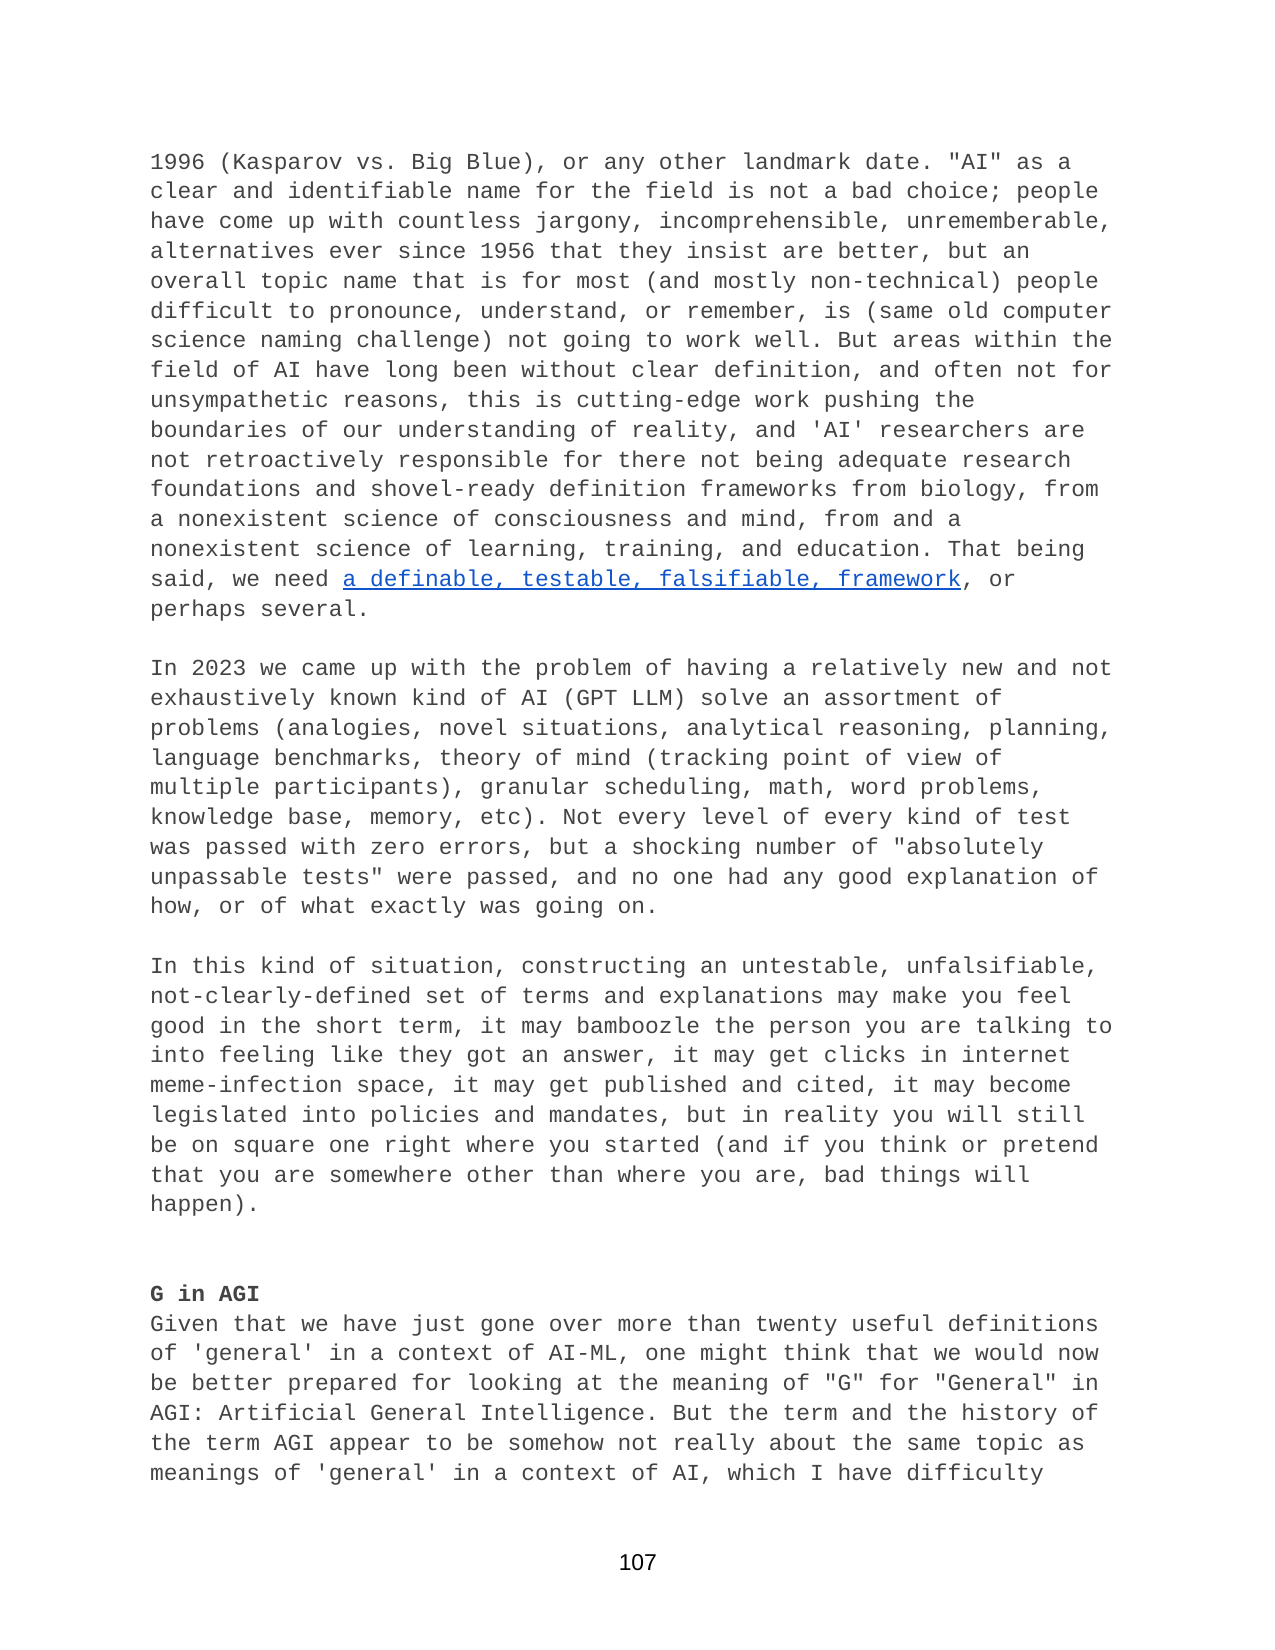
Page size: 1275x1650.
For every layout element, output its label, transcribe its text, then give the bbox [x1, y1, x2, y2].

text G in AGI [150, 1282, 1125, 1308]
text In this kind of situation, constructing an untestable, unfalsifiable, not-clearly-defined set of terms and explanations may make you feel good in the short term, it may bamboozle the person you are talking to into feeling like they got an answer, it may get clicks in internet meme-infection space, it may get published and cited, it may become legislated into policies and mandates, but in reality you will still be on square one right where you started (and if you think or pretend that you are somewhere other than where you are, bad things will happen). [150, 954, 1125, 1219]
text Given that we have just gone over more than twenty useful definitions of 'general' in a context of AI-ML, one might think that we would now be better prepared for looking at the meaning of "G" for "General" in AGI: Artificial General Intelligence. But the term and the history of the term AGI appear to be somehow not really about the same topic as meanings of 'general' in a context of AI, which I have difficulty [150, 1312, 1125, 1487]
text 1996 (Kasparov vs. Big Blue), or any other landmark date. "AI" as a clear and identifiable name for the field is not a bad choice; people have come up with countless jargony, incomprehensible, unrememberable, alternatives ever since 1956 that they insist are better, but an overall topic name that is for most (and mostly non-technical) people difficult to pronounce, understand, or remember, is (same old computer science naming challenge) not going to work well. But areas within the field of AI have long been without clear definition, and often not for unsympathetic reasons, this is cutting-edge work pushing the boundaries of our understanding of reality, and 'AI' researchers are not retroactively responsible for there not being adequate research foundations and shovel-ready definition frameworks from biology, from a nonexistent science of consciousness and mind, from and a nonexistent science of learning, training, and education. That being said, we need a definable, testable, falsifiable, framework, or perhaps several. [150, 150, 1125, 623]
text In 2023 we came up with the problem of having a relatively new and not exhaustively known kind of AI (GPT LLM) solve an assortment of problems (analogies, novel situations, analytical reasoning, planning, language benchmarks, theory of mind (tracking point of view of multiple participants), granular scheduling, math, word problems, knowledge base, memory, etc). Not every level of every kind of test was passed with zero errors, but a shocking number of "absolutely unpassable tests" were passed, and no one had any good explanation of how, or of what exactly was going on. [150, 656, 1125, 921]
